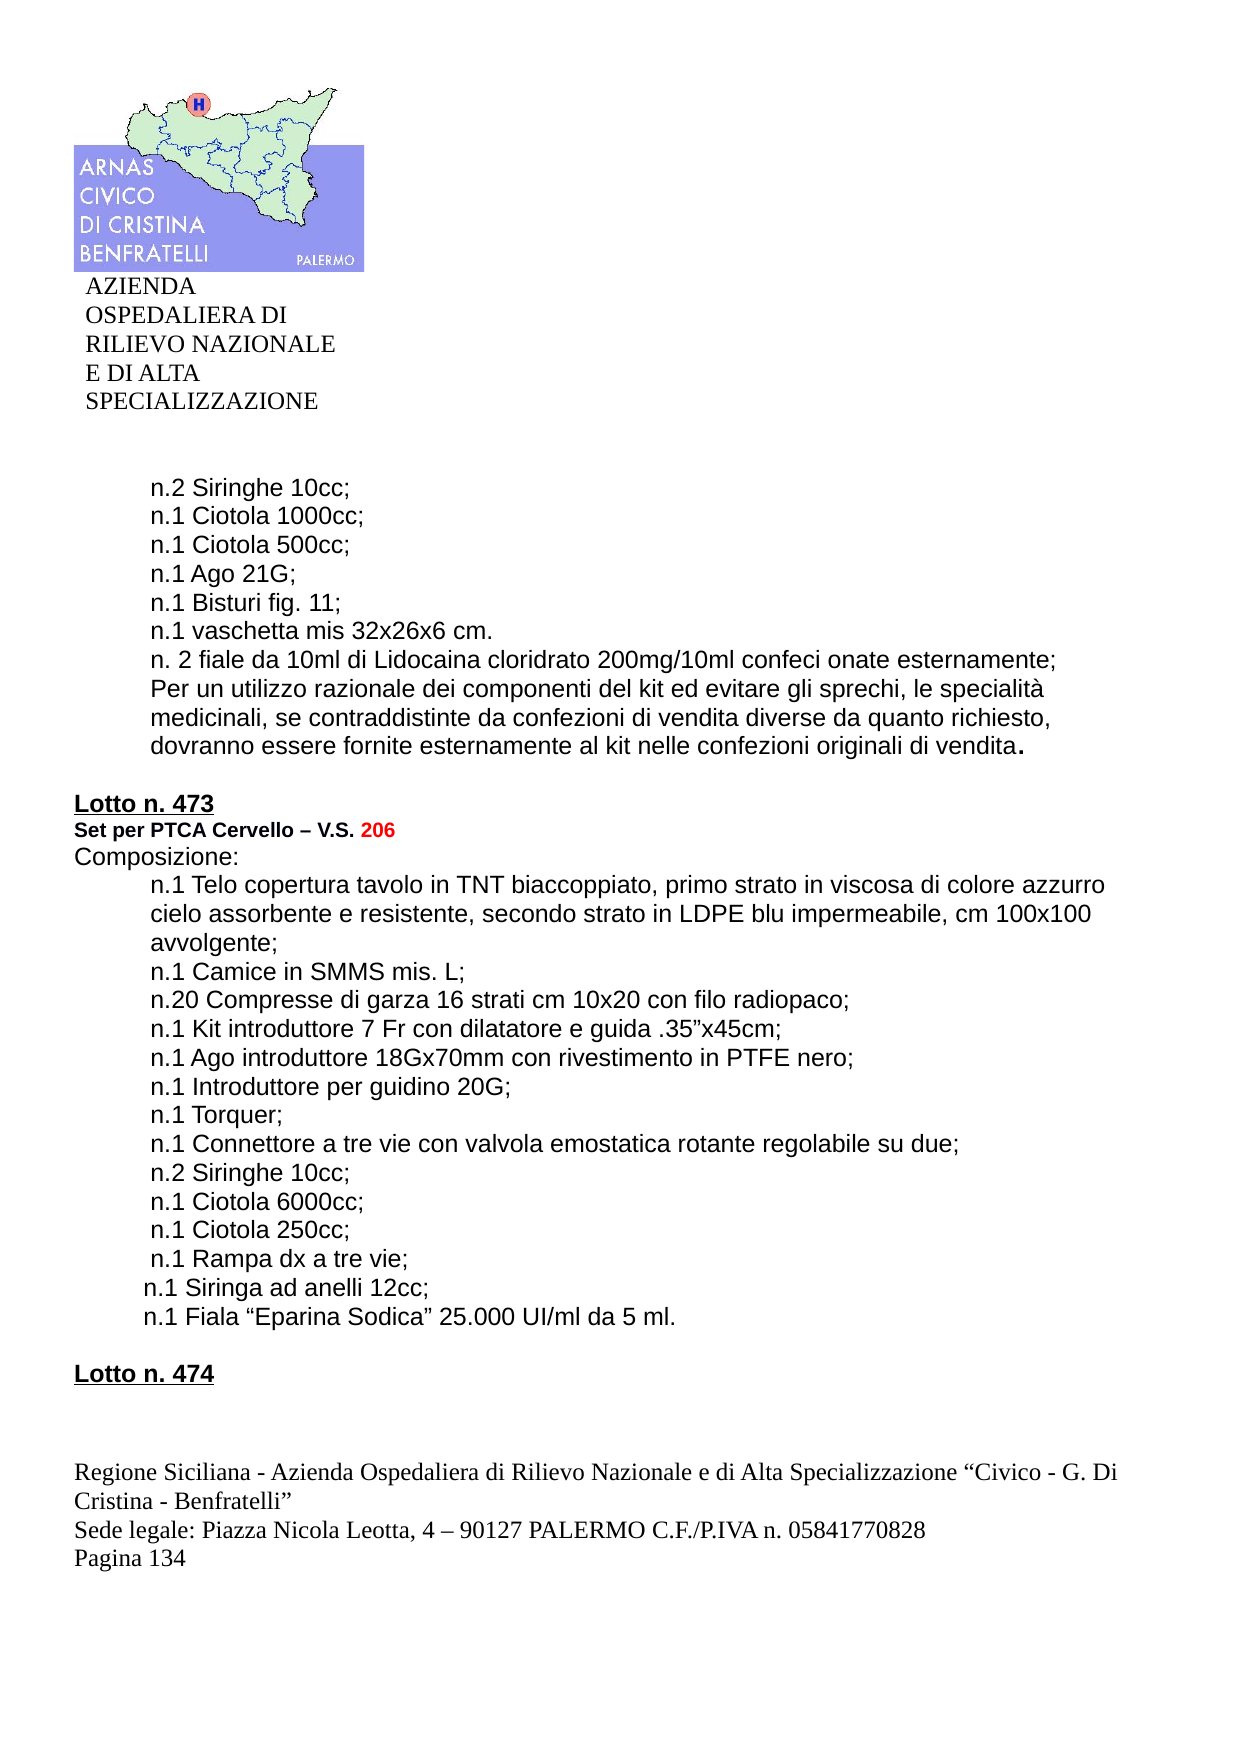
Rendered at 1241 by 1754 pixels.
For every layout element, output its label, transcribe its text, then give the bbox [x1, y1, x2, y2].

text n.1 Ciotola 6000cc; [74, 1187, 1152, 1215]
text n.1 Camice in SMMS mis. L; [74, 957, 1152, 985]
picture [73, 88, 365, 272]
text cielo assorbente e resistente, secondo strato in LDPE blu impermeabile, cm 100x100 [74, 899, 1152, 928]
text Lotto n. 474 [74, 1359, 1152, 1388]
text n.1 Ago introduttore 18Gx70mm con rivestimento in PTFE nero; [74, 1043, 1152, 1072]
text n.20 Compresse di garza 16 strati cm 10x20 con filo radiopaco; [74, 985, 1152, 1014]
text n.1 Ago 21G; [74, 559, 1152, 588]
text n.1 Rampa dx a tre vie; [74, 1244, 1152, 1273]
text n.1 Bisturi fig. 11; [74, 588, 1152, 616]
text n.1 Torquer; [74, 1100, 1152, 1129]
text dovranno essere fornite esternamente al kit nelle confezioni originali di vendita. [74, 731, 1152, 760]
text n. 2 fiale da 10ml di Lidocaina cloridrato 200mg/10ml confeci onate esternamente; [74, 645, 1152, 674]
text n.2 Siringhe 10cc; [74, 473, 1152, 501]
text n.1 Siringa ad anelli 12cc; [74, 1273, 1152, 1302]
text avvolgente; [74, 928, 1152, 957]
text n.1 Kit introduttore 7 Fr con dilatatore e guida .35”x45cm; [74, 1014, 1152, 1043]
text n.2 Siringhe 10cc; [74, 1158, 1152, 1187]
text n.1 Ciotola 250cc; [74, 1215, 1152, 1244]
text Composizione: [74, 842, 1152, 870]
text n.1 Introduttore per guidino 20G; [74, 1072, 1152, 1100]
text n.1 Fiala “Eparina Sodica” 25.000 UI/ml da 5 ml. [74, 1302, 1152, 1330]
text Set per PTCA Cervello – V.S. 206 [74, 818, 1152, 842]
text Per un utilizzo razionale dei componenti del kit ed evitare gli sprechi, le specialità [74, 674, 1152, 703]
text Lotto n. 473 [74, 789, 1152, 818]
text n.1 Ciotola 500cc; [74, 530, 1152, 559]
text n.1 vaschetta mis 32x26x6 cm. [74, 616, 1152, 645]
text n.1 Connettore a tre vie con valvola emostatica rotante regolabile su due; [74, 1129, 1152, 1158]
text n.1 Telo copertura tavolo in TNT biaccoppiato, primo strato in viscosa di colore azzurro [74, 870, 1152, 899]
text n.1 Ciotola 1000cc; [74, 501, 1152, 530]
text medicinali, se contraddistinte da confezioni di vendita diverse da quanto richiesto, [74, 703, 1152, 731]
